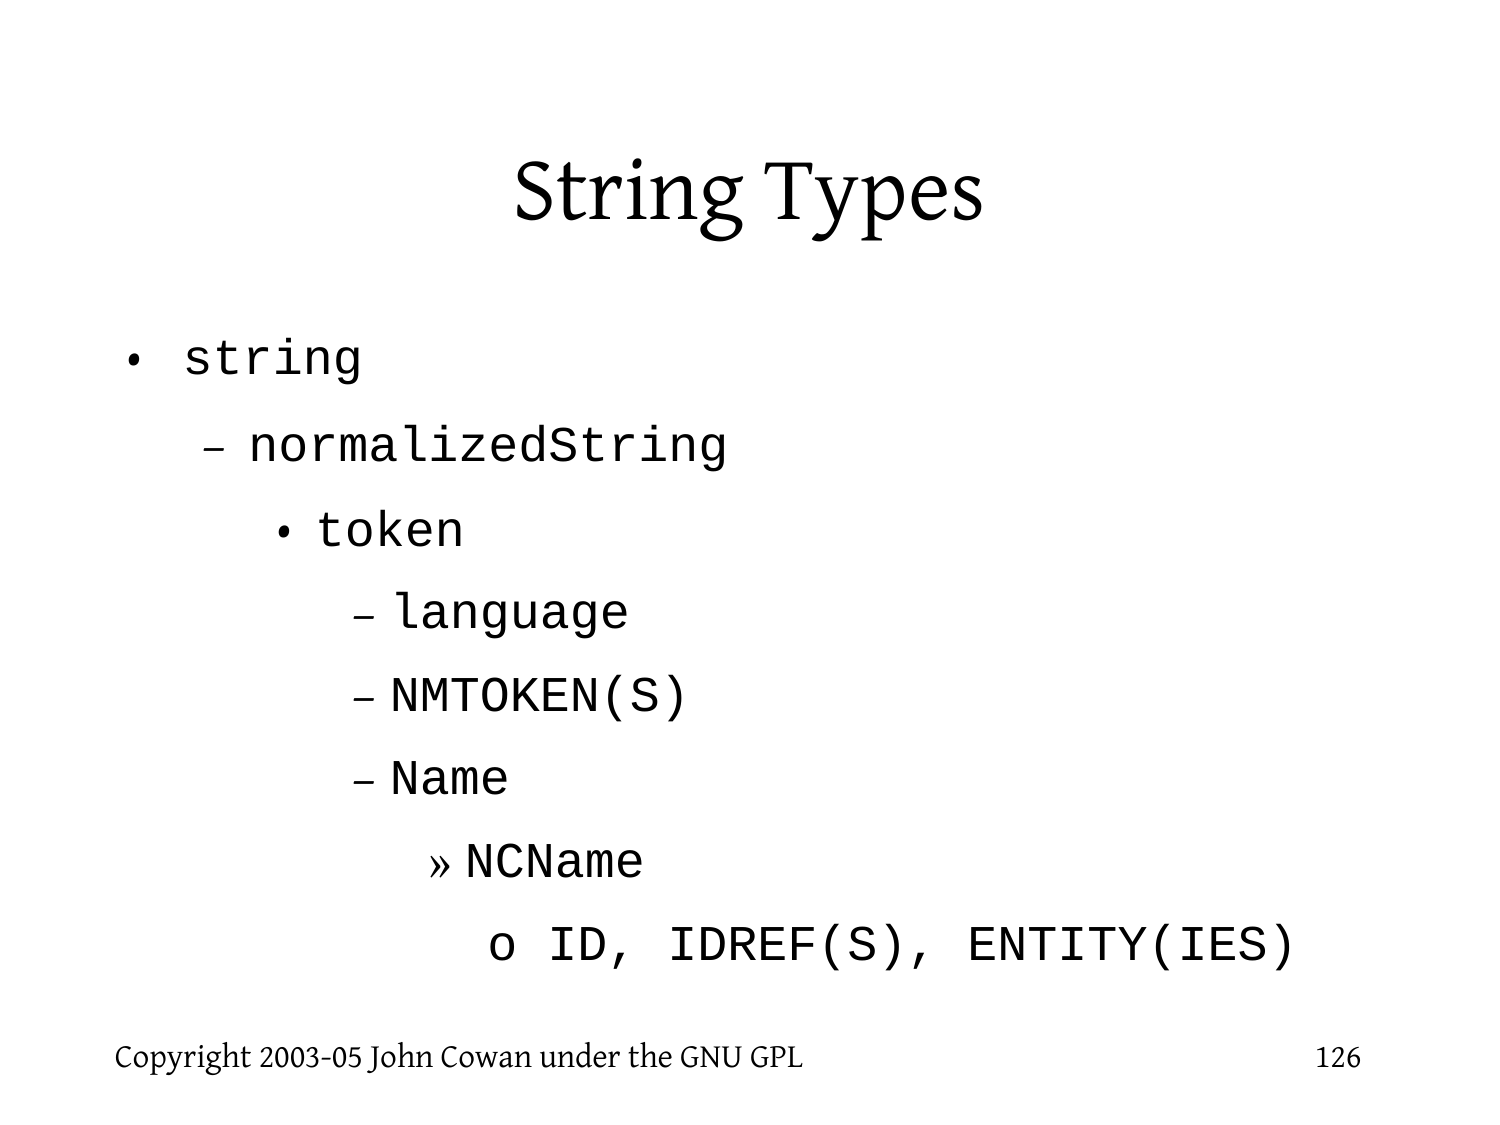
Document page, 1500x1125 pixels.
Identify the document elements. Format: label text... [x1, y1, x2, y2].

list string normalizedString token language NMTOKEN(S) Name NCName o ID, IDREF(S), ENTITY(IES) [112, 324, 1388, 1000]
title String Types [112, 79, 1388, 308]
